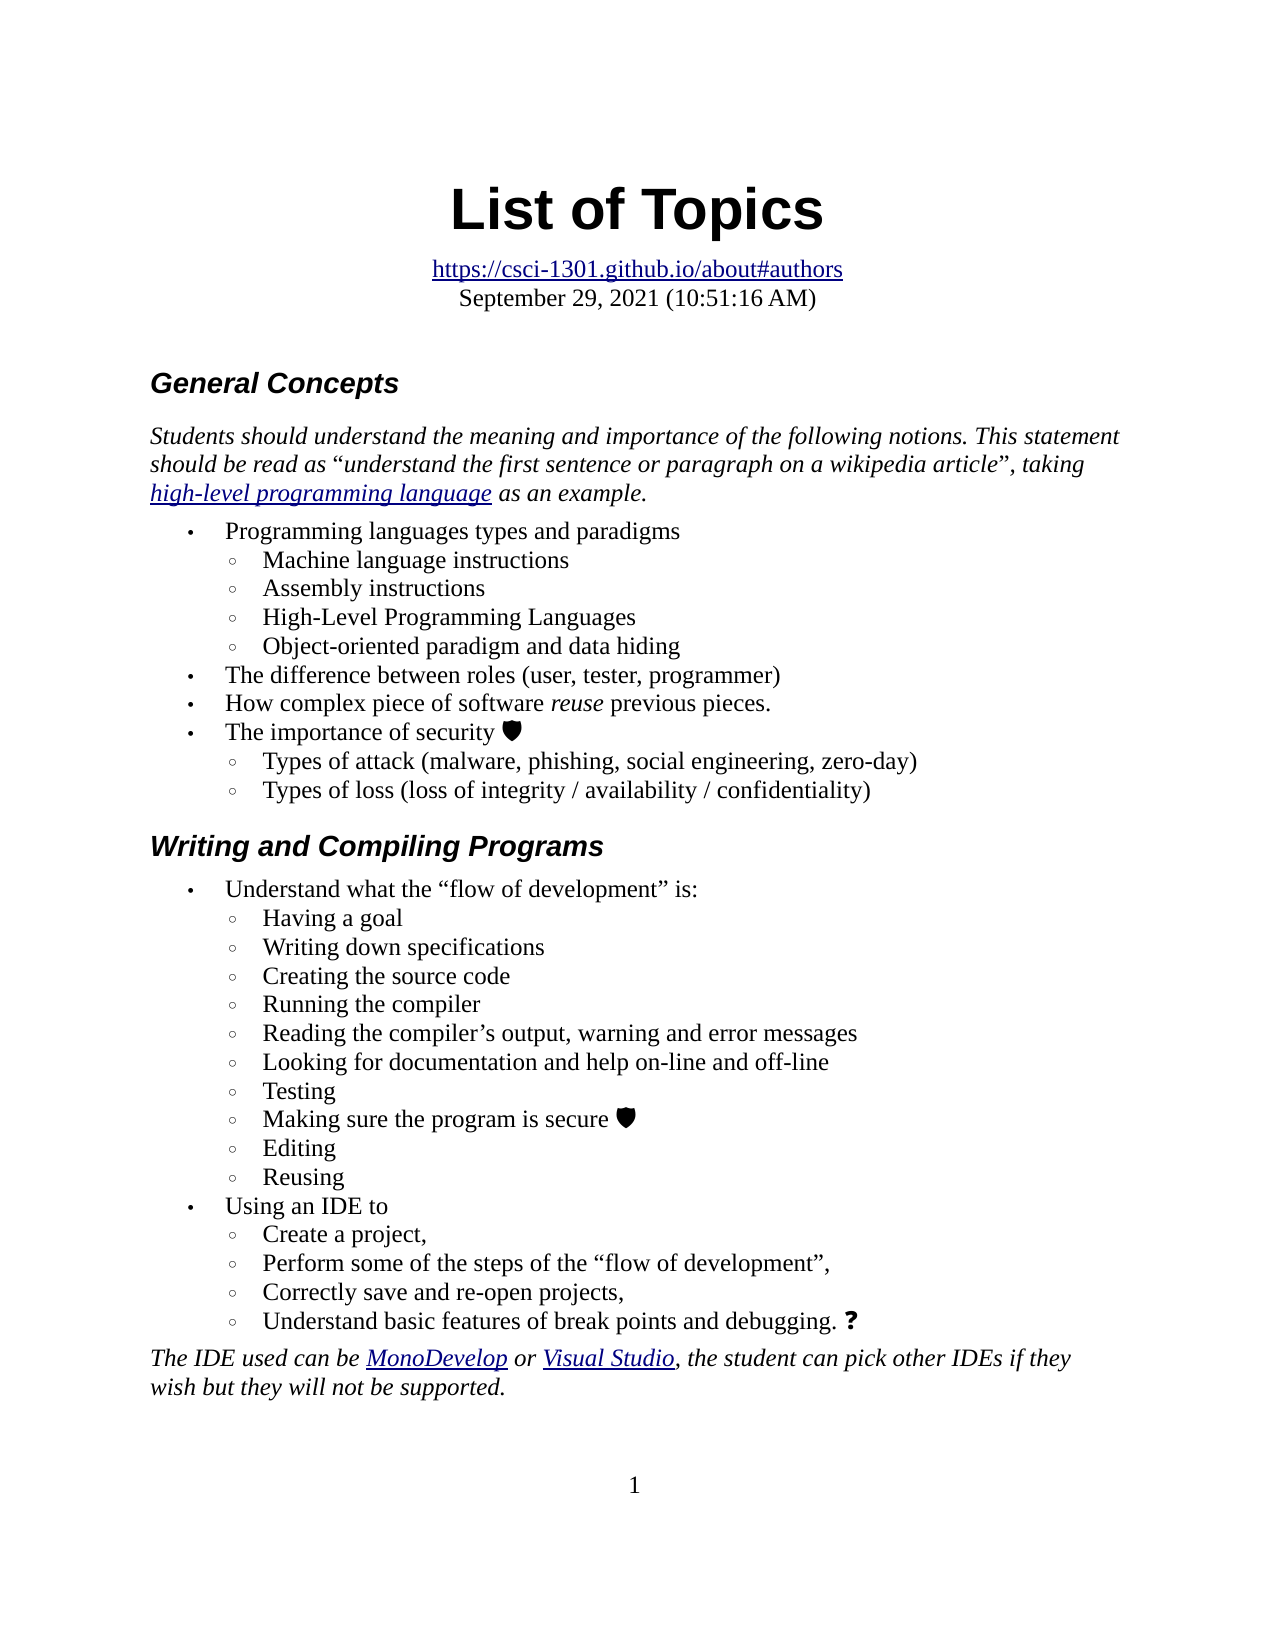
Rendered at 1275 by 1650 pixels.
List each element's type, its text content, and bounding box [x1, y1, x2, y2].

list The difference between roles (user, tester, programmer) [187, 660, 1125, 688]
list Machine language instructions [225, 545, 1125, 573]
list Object-oriented paradigm and data hiding [225, 631, 1125, 660]
list Create a project, [225, 1219, 1125, 1248]
list High-Level Programming Languages [225, 602, 1125, 631]
list Understand basic features of break points and debugging. ❓ [225, 1306, 1125, 1334]
list How complex piece of software reuse previous pieces. [187, 688, 1125, 717]
list Writing down specifications [225, 932, 1125, 961]
text https://csci-1301.github.io/about#authors [150, 254, 1125, 283]
list Making sure the program is secure 🛡️ [225, 1104, 1125, 1133]
list Correctly save and re-open projects, [225, 1277, 1125, 1306]
text Students should understand the meaning and importance of the following notions. This statement should be read as “understand the first sentence or paragraph on a wikipedia article”, taking high-level programming language as an example. [150, 421, 1125, 507]
list Editing [225, 1133, 1125, 1162]
list Reading the compiler’s output, warning and error messages [225, 1018, 1125, 1047]
list Understand what the “flow of development” is: [187, 874, 1125, 903]
list Using an IDE to [187, 1191, 1125, 1219]
list Programming languages types and paradigms [187, 516, 1125, 545]
list Testing [225, 1076, 1125, 1104]
list Having a goal [225, 903, 1125, 932]
list Reusing [225, 1162, 1125, 1191]
text September 29, 2021 (10:51:16 AM) [150, 283, 1125, 312]
text The IDE used can be MonoDevelop or Visual Studio, the student can pick other IDEs if they wish but they will not be supported. [150, 1343, 1125, 1401]
list Creating the source code [225, 961, 1125, 989]
list The importance of security 🛡️ [187, 717, 1125, 746]
list Perform some of the steps of the “flow of development”, [225, 1248, 1125, 1277]
subtitle General Concepts [150, 366, 1125, 399]
title List of Topics [150, 175, 1125, 242]
list Types of loss (loss of integrity / availability / confidentiality) [225, 775, 1125, 803]
list Types of attack (malware, phishing, social engineering, zero-day) [225, 746, 1125, 775]
list Looking for documentation and help on-line and off-line [225, 1047, 1125, 1076]
subtitle Writing and Compiling Programs [150, 828, 1125, 862]
list Assembly instructions [225, 573, 1125, 602]
list Running the compiler [225, 989, 1125, 1018]
